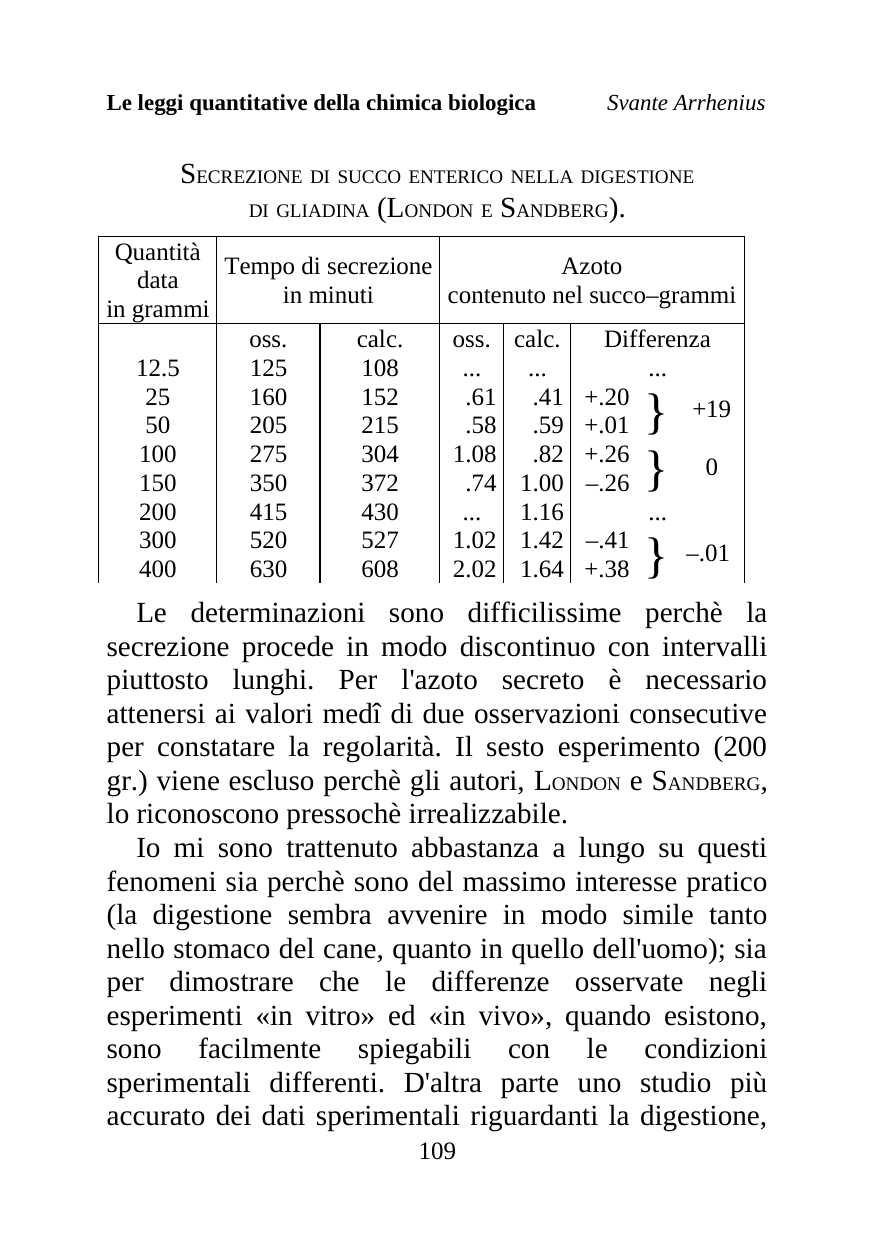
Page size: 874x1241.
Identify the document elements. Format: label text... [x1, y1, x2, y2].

table_cell +.38 [571, 554, 637, 583]
table_cell .82 [504, 439, 570, 468]
table_cell ... [440, 353, 503, 382]
table_cell 1.08 [440, 439, 503, 468]
table_cell 152 [321, 382, 439, 410]
table_cell 0 [679, 439, 744, 497]
table_cell 160 [217, 382, 319, 410]
table_cell –.41 [571, 525, 637, 554]
table_cell } [637, 525, 679, 583]
table_cell .41 [504, 382, 570, 410]
table_cell 1.42 [504, 525, 570, 554]
table_cell 125 [217, 353, 319, 382]
table_cell 205 [217, 410, 319, 439]
table_cell 1.64 [504, 554, 570, 583]
table_cell 372 [321, 468, 439, 497]
table_header Tempo di secrezione in minuti [217, 237, 439, 323]
text Secrezione di succo enterico nella digestione di gliadina (London e Sandberg). [106, 156, 768, 223]
table_cell } [637, 439, 679, 497]
table_cell Differenza [571, 324, 744, 353]
table_cell [99, 324, 216, 353]
table_cell .58 [440, 410, 503, 439]
table_cell 350 [217, 468, 319, 497]
table_header Quantità data in grammi [99, 237, 216, 323]
table_cell 108 [321, 353, 439, 382]
table_cell +19 [679, 382, 744, 439]
table_cell 2.02 [440, 554, 503, 583]
table_cell .74 [440, 468, 503, 497]
table_cell .59 [504, 410, 570, 439]
table_cell } [637, 382, 679, 439]
text Le determinazioni sono difficilissime perchè la secrezione procede in modo discontinuo con intervalli piuttosto lunghi. Per l'azoto secreto è necessario attenersi ai valori medî di due osservazioni consecutive per constatare la regolarità. Il sesto esperimento (200 gr.) viene escluso perchè gli autori, London e Sandberg, lo riconoscono pressochè irrealizzabile. [106, 595, 768, 830]
table_cell +.26 [571, 439, 637, 468]
table_cell 200 [99, 497, 216, 525]
table_cell –.01 [679, 525, 744, 583]
table_cell .61 [440, 382, 503, 410]
table_cell 150 [99, 468, 216, 497]
table_cell 1.16 [504, 497, 570, 525]
table_cell 430 [321, 497, 439, 525]
table_cell ... [571, 497, 744, 525]
table_cell oss. [217, 324, 319, 353]
table_cell 527 [321, 525, 439, 554]
table_header Azoto contenuto nel succo–grammi [440, 237, 744, 323]
table_cell ... [440, 497, 503, 525]
table_cell 50 [99, 410, 216, 439]
table_cell 630 [217, 554, 319, 583]
table_cell 100 [99, 439, 216, 468]
table_cell 1.00 [504, 468, 570, 497]
table_cell 608 [321, 554, 439, 583]
table_cell 415 [217, 497, 319, 525]
table_cell 300 [99, 525, 216, 554]
table_cell +.01 [571, 410, 637, 439]
table_cell ... [504, 353, 570, 382]
text Io mi sono trattenuto abbastanza a lungo su questi fenomeni sia perchè sono del massimo interesse pratico (la digestione sembra avvenire in modo simile tanto nello stomaco del cane, quanto in quello dell'uomo); sia per dimostrare che le differenze osservate negli esperimenti «in vitro» ed «in vivo», quando esistono, sono facilmente spiegabili con le condizioni sperimentali differenti. D'altra parte uno studio più accurato dei dati sperimentali riguardanti la digestione, [106, 830, 768, 1132]
table_cell +.20 [571, 382, 637, 410]
table_cell 400 [99, 554, 216, 583]
table_cell 215 [321, 410, 439, 439]
table_cell –.26 [571, 468, 637, 497]
table_cell 12.5 [99, 353, 216, 382]
table_cell calc. [504, 324, 570, 353]
table_cell ... [571, 353, 744, 382]
table_cell calc. [321, 324, 439, 353]
table_cell oss. [440, 324, 503, 353]
table_cell 275 [217, 439, 319, 468]
table_cell 304 [321, 439, 439, 468]
table_cell 1.02 [440, 525, 503, 554]
table_cell 25 [99, 382, 216, 410]
table_cell 520 [217, 525, 319, 554]
